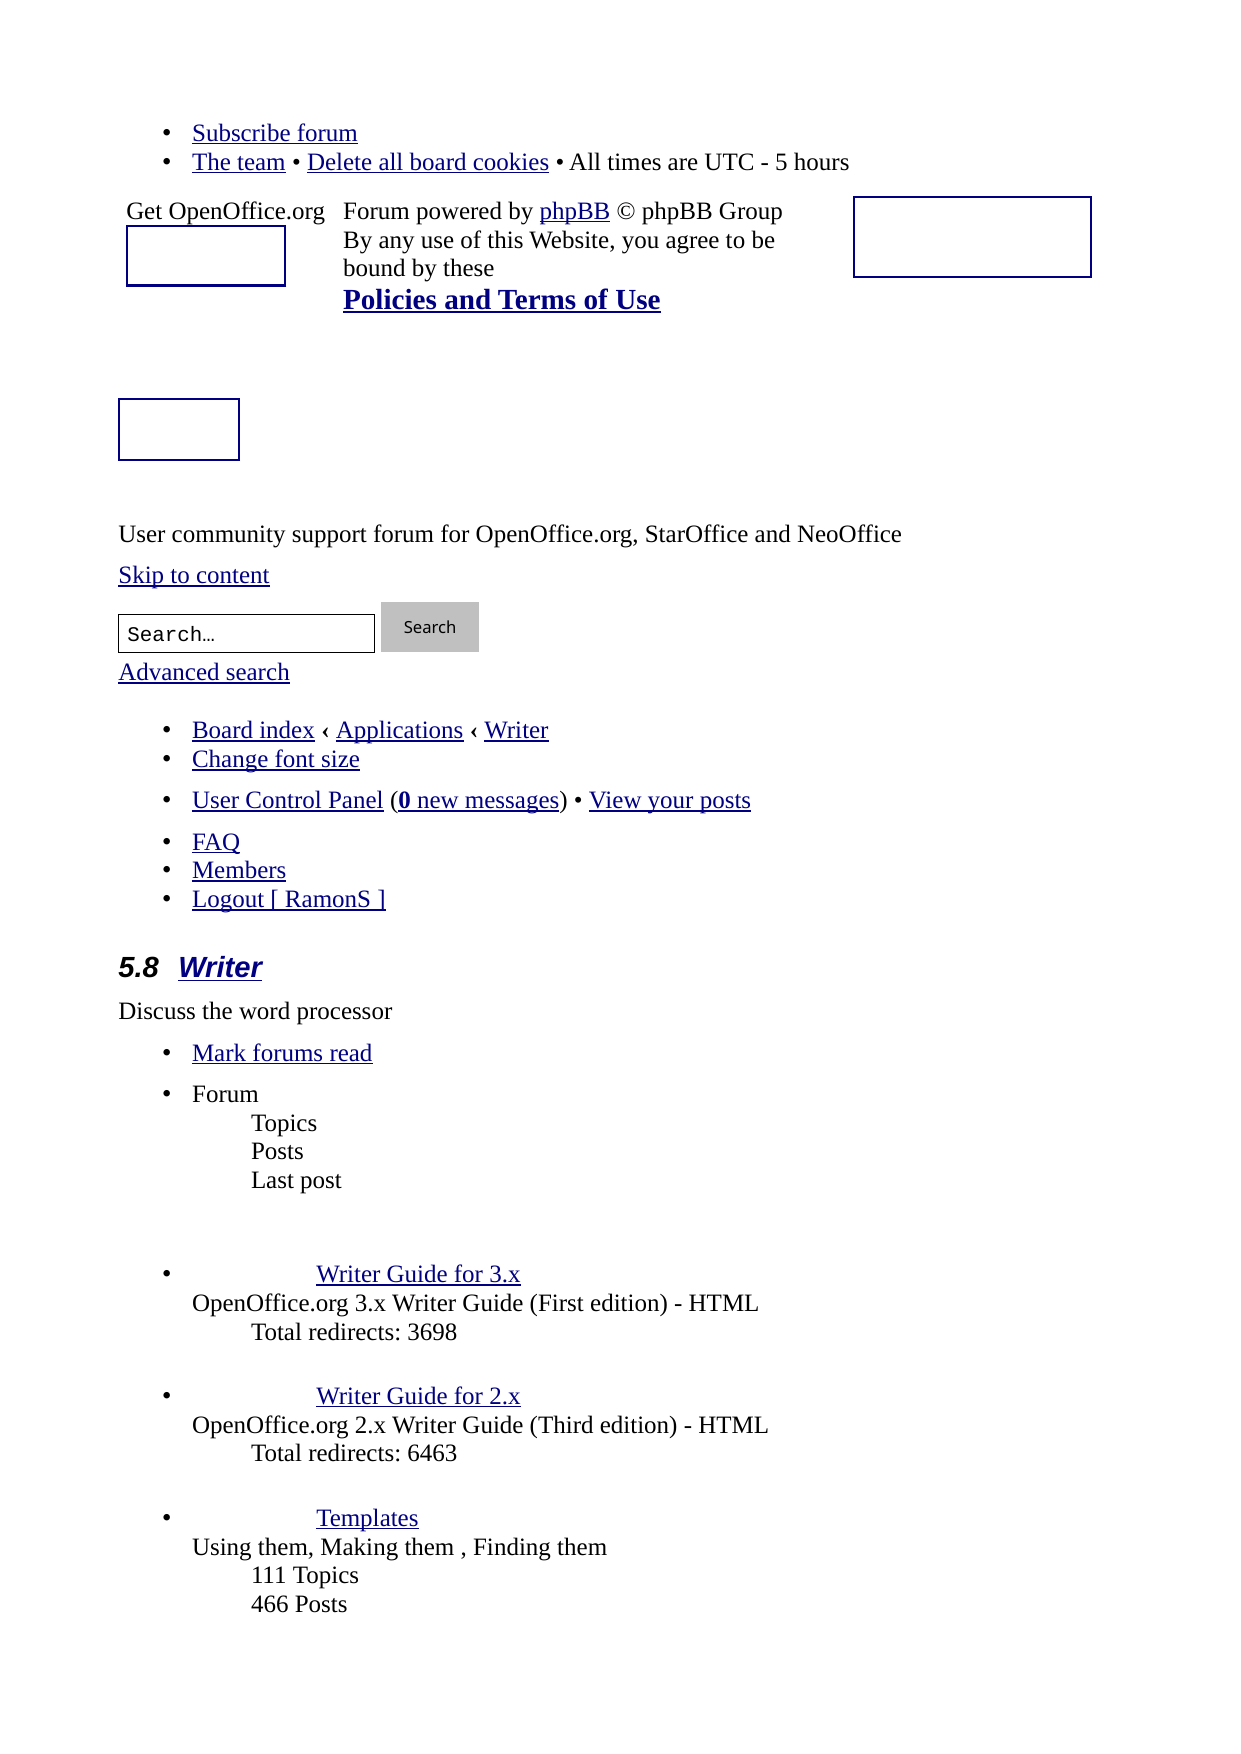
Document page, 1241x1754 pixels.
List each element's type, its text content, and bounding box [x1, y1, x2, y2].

list Board index ‹ Applications ‹ Writer [162, 715, 1122, 744]
table_header Get OpenOffice.org [118, 188, 335, 323]
subtitle Writer Guide for 2.x OpenOffice.org 2.x Writer Guide (Third edition) - HTML [162, 1345, 1122, 1438]
subtitle Writer [118, 950, 1122, 984]
list Mark forums read [162, 1038, 1122, 1066]
list Logout [ RamonS ] [162, 884, 1122, 913]
subtitle Forum [162, 1079, 1122, 1108]
list Members [162, 855, 1122, 884]
list Last post [221, 1165, 1122, 1194]
list FAQ [162, 827, 1122, 855]
list Change font size [162, 744, 1122, 773]
list Posts [221, 1136, 1122, 1165]
list Total redirects: 6463 [221, 1438, 1122, 1467]
subtitle Templates Using them, Making them , Finding them [162, 1467, 1122, 1560]
list The team • Delete all board cookies • All times are UTC - 5 hours [162, 147, 1122, 176]
list 111 Topics [221, 1560, 1122, 1589]
text Advanced search [118, 602, 1122, 686]
list Total redirects: 3698 [221, 1317, 1122, 1345]
text User community support forum for OpenOffice.org, StarOffice and NeoOffice [118, 490, 1122, 548]
list User Control Panel (0 new messages) • View your posts [162, 785, 1122, 814]
text Skip to content [118, 560, 1122, 589]
table_header Forum powered by phpBB © phpBB Group By any use of this Website, you agree to be bound by these Policies and Terms of Use [335, 188, 846, 323]
subtitle Writer Guide for 3.x OpenOffice.org 3.x Writer Guide (First edition) - HTML [162, 1223, 1122, 1317]
list Topics [221, 1108, 1122, 1136]
table_header [846, 188, 1122, 323]
list Subscribe forum [162, 118, 1122, 147]
text Discuss the word processor [118, 996, 1122, 1025]
list 466 Posts [221, 1589, 1122, 1618]
